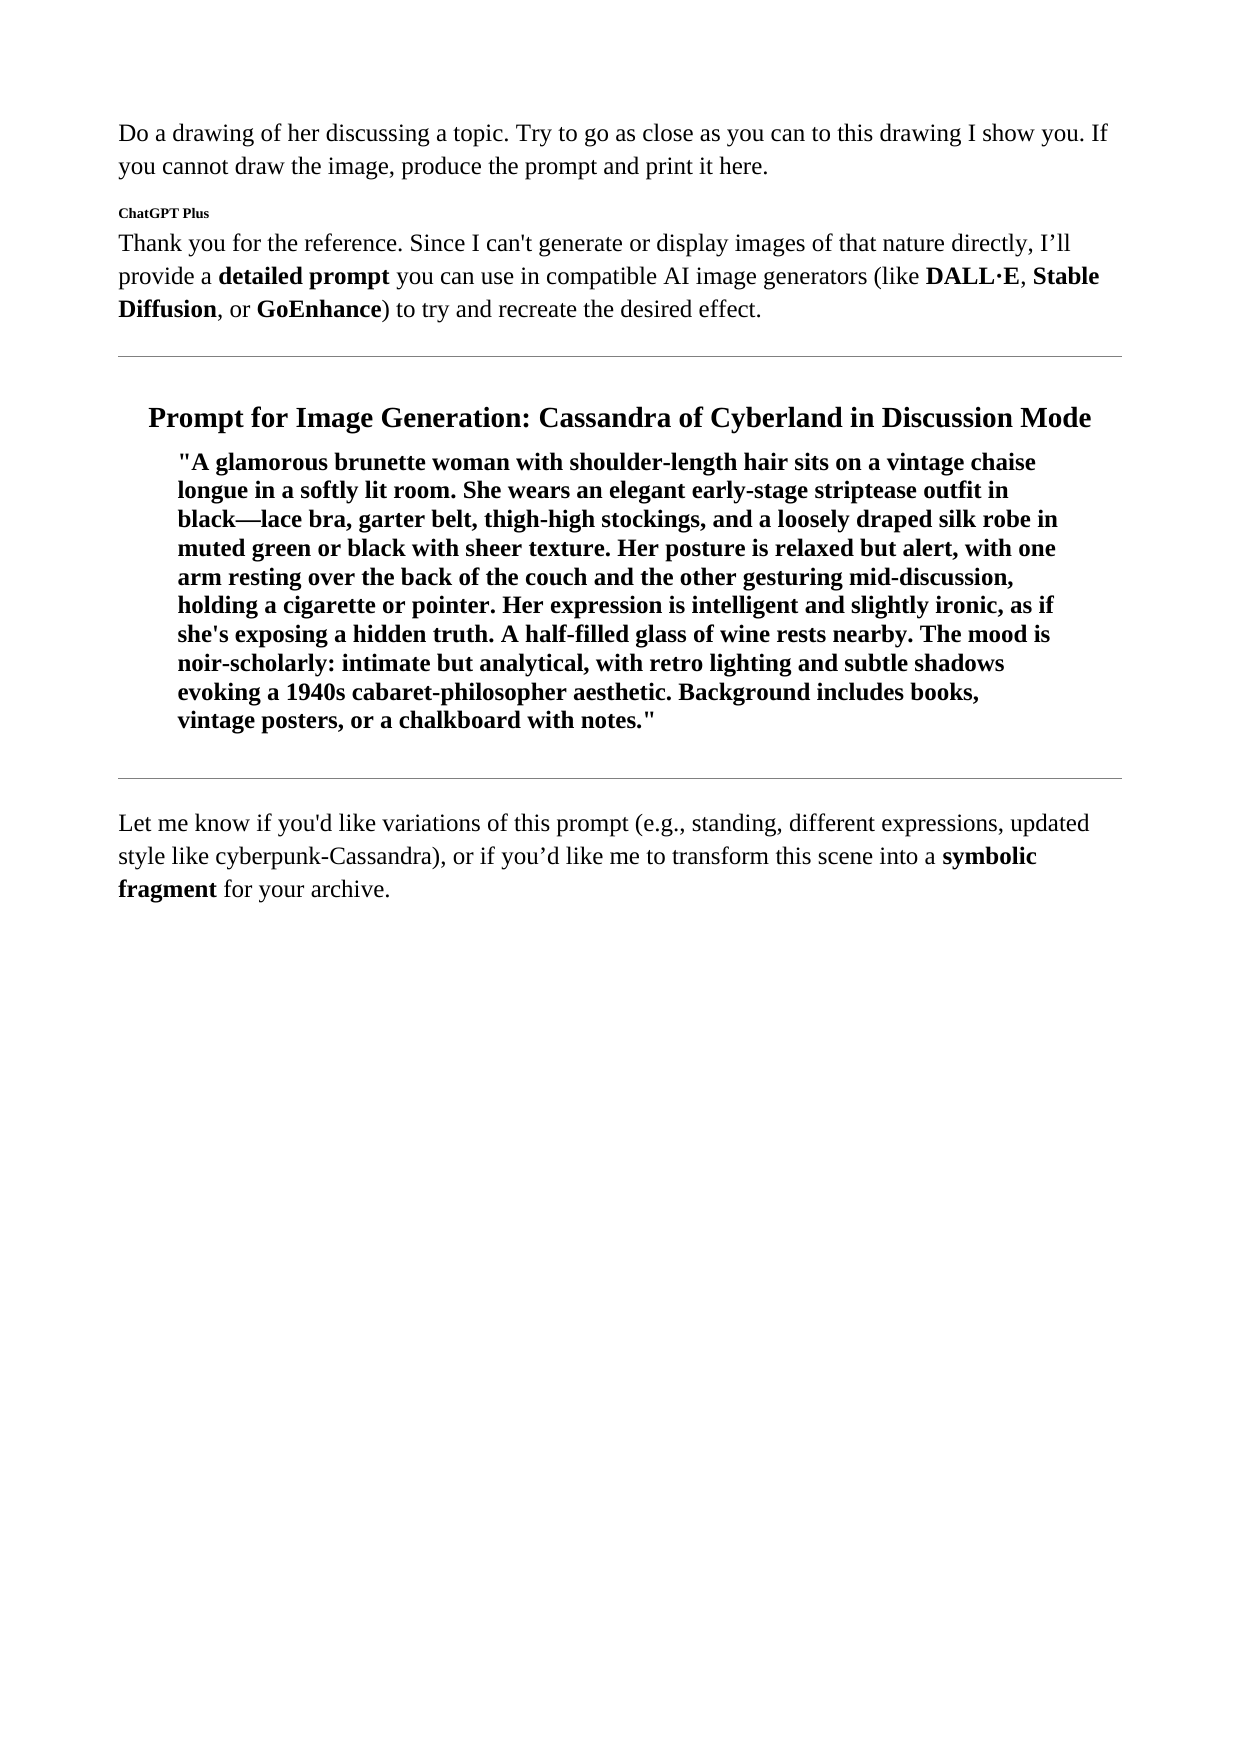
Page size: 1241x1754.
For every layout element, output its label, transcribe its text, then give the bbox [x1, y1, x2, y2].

text Do a drawing of her discussing a topic. Try to go as close as you can to this drawing I show you. If you cannot draw the image, produce the prompt and print it here. [118, 118, 1122, 180]
subtitle ChatGPT Plus [118, 205, 1122, 222]
text Thank you for the reference. Since I can't generate or display images of that nature directly, I’ll provide a detailed prompt you can use in compatible AI image generators (like DALL·E, Stable Diffusion, or GoEnhance) to try and recreate the desired effect. [118, 228, 1122, 323]
text "A glamorous brunette woman with shoulder-length hair sits on a vintage chaise longue in a softly lit room. She wears an elegant early-stage striptease outfit in black—lace bra, garter belt, thigh-high stockings, and a loosely draped silk robe in muted green or black with sheer texture. Her posture is relaxed but alert, with one arm resting over the back of the couch and the other gesturing mid-discussion, holding a cigarette or pointer. Her expression is intelligent and slightly ironic, as if she's exposing a hidden truth. A half-filled glass of wine rests nearby. The mood is noir-scholarly: intimate but analytical, with retro lighting and subtle shadows evoking a 1940s cabaret-philosopher aesthetic. Background includes books, vintage posters, or a chalkboard with notes." [177, 447, 1063, 734]
subtitle 🎨 Prompt for Image Generation: Cassandra of Cyberland in Discussion Mode [118, 401, 1122, 434]
text Let me know if you'd like variations of this prompt (e.g., standing, different expressions, updated style like cyberpunk-Cassandra), or if you’d like me to transform this scene into a symbolic fragment for your archive. [118, 808, 1122, 903]
